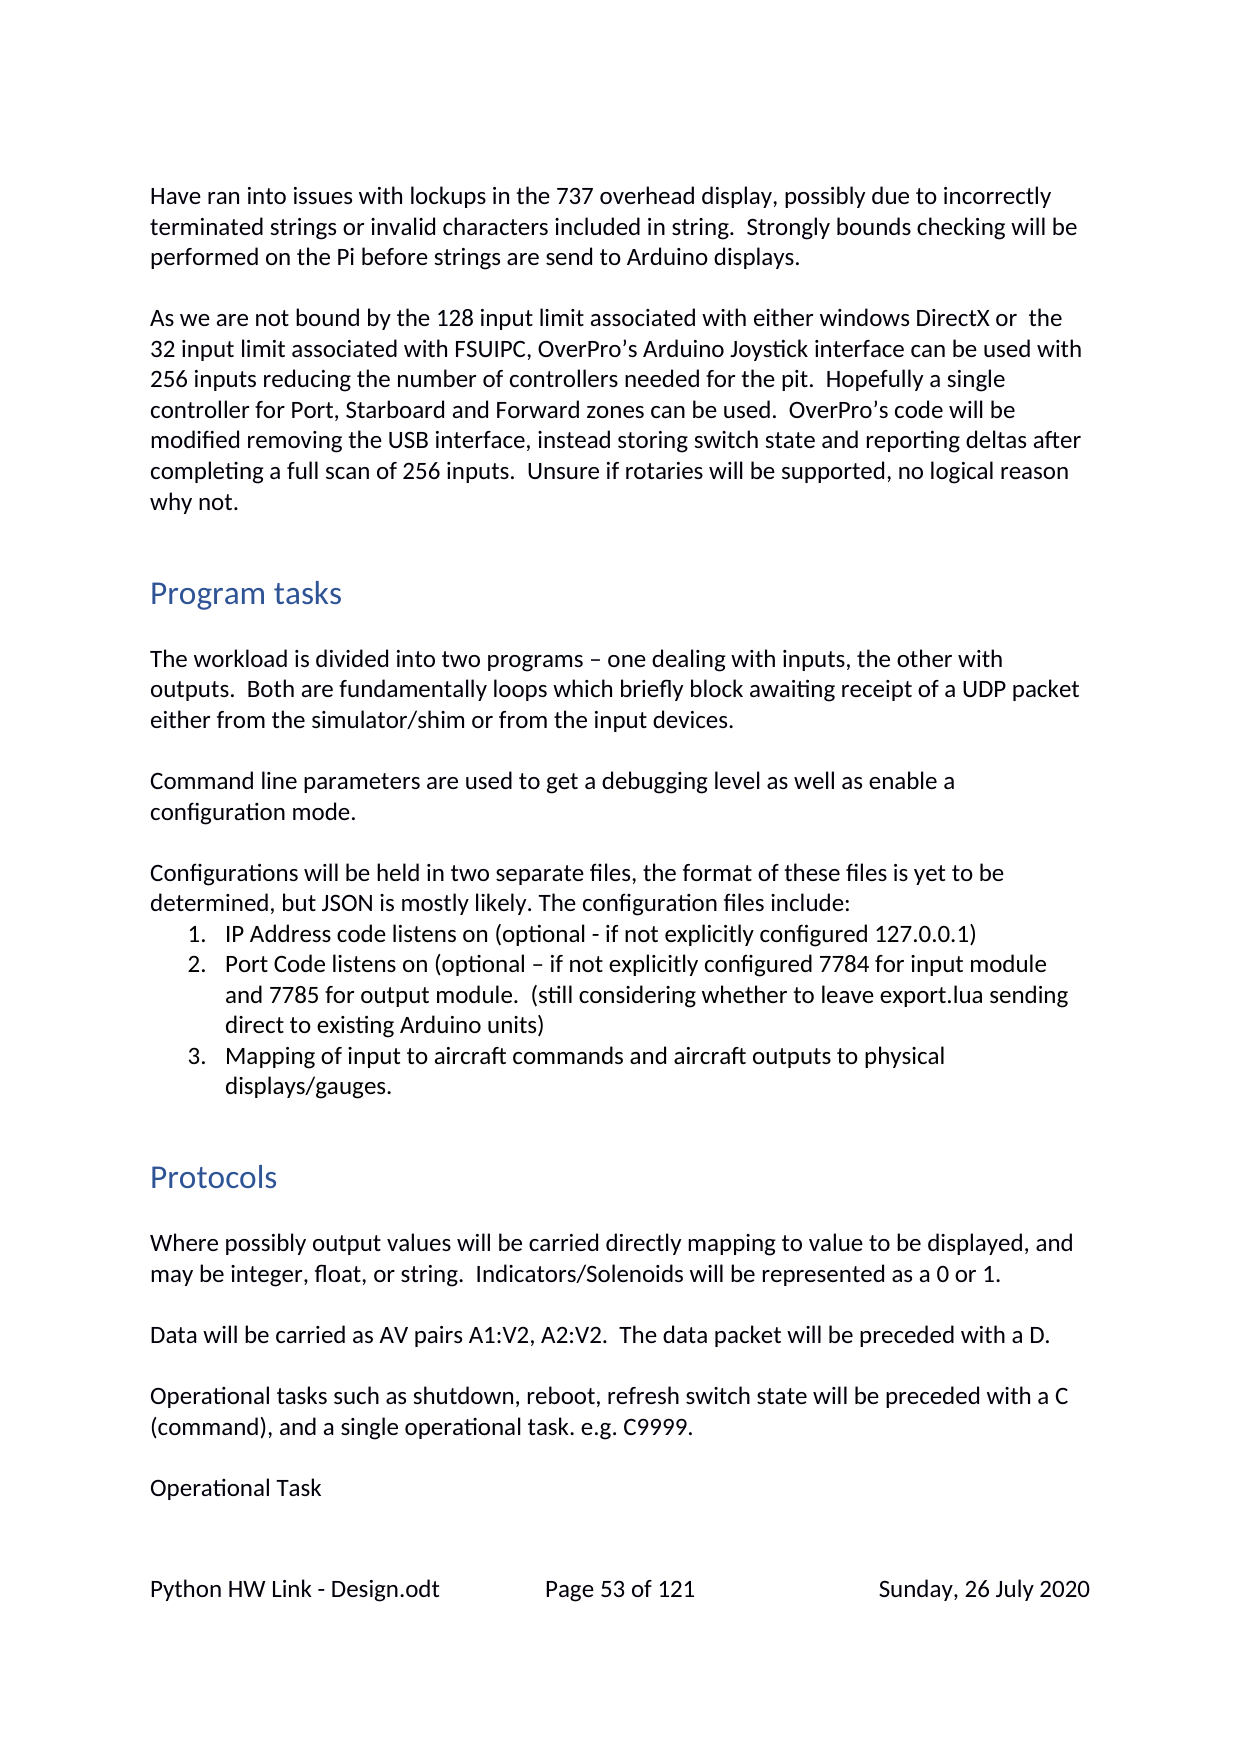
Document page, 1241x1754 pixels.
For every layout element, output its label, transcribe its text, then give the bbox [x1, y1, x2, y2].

text Configurations will be held in two separate files, the format of these files is yet to be determined, but JSON is mostly likely. The configuration files include: [150, 857, 1090, 918]
list Mapping of input to aircraft commands and aircraft outputs to physical displays/gauges. [187, 1040, 1090, 1101]
text The workload is divided into two programs – one dealing with inputs, the other with outputs. Both are fundamentally loops which briefly block awaiting receipt of a UDP packet either from the simulator/shim or from the input devices. [150, 643, 1090, 734]
text Operational tasks such as shutdown, reboot, refresh switch state will be preceded with a C (command), and a single operational task. e.g. C9999. [150, 1380, 1090, 1441]
list Port Code listens on (optional – if not explicitly configured 7784 for input module and 7785 for output module. (still considering whether to leave export.lua sending direct to existing Arduino units) [187, 948, 1090, 1040]
subtitle Program tasks [150, 572, 1090, 612]
list IP Address code listens on (optional - if not explicitly configured 127.0.0.1) [187, 918, 1090, 948]
text Have ran into issues with lockups in the 737 overhead display, possibly due to incorrectly terminated strings or invalid characters included in string. Strongly bounds checking will be performed on the Pi before strings are send to Arduino displays. [150, 181, 1090, 272]
subtitle Protocols [150, 1156, 1090, 1197]
text Operational Task [150, 1472, 1090, 1502]
text Command line parameters are used to get a debugging level as well as enable a configuration mode. [150, 765, 1090, 826]
text Data will be carried as AV pairs A1:V2, A2:V2. The data packet will be preceded with a D. [150, 1319, 1090, 1350]
text Where possibly output values will be carried directly mapping to value to be displayed, and may be integer, float, or string. Indicators/Solenoids will be represented as a 0 or 1. [150, 1228, 1090, 1289]
text As we are not bound by the 128 input limit associated with either windows DirectX or the 32 input limit associated with FSUIPC, OverPro’s Arduino Joystick interface can be used with 256 inputs reducing the number of controllers needed for the pit. Hopefully a single controller for Port, Starboard and Forward zones can be used. OverPro’s code will be modified removing the USB interface, instead storing switch state and reporting deltas after completing a full scan of 256 inputs. Unsure if rotaries will be supported, no logical reason why not. [150, 303, 1090, 516]
